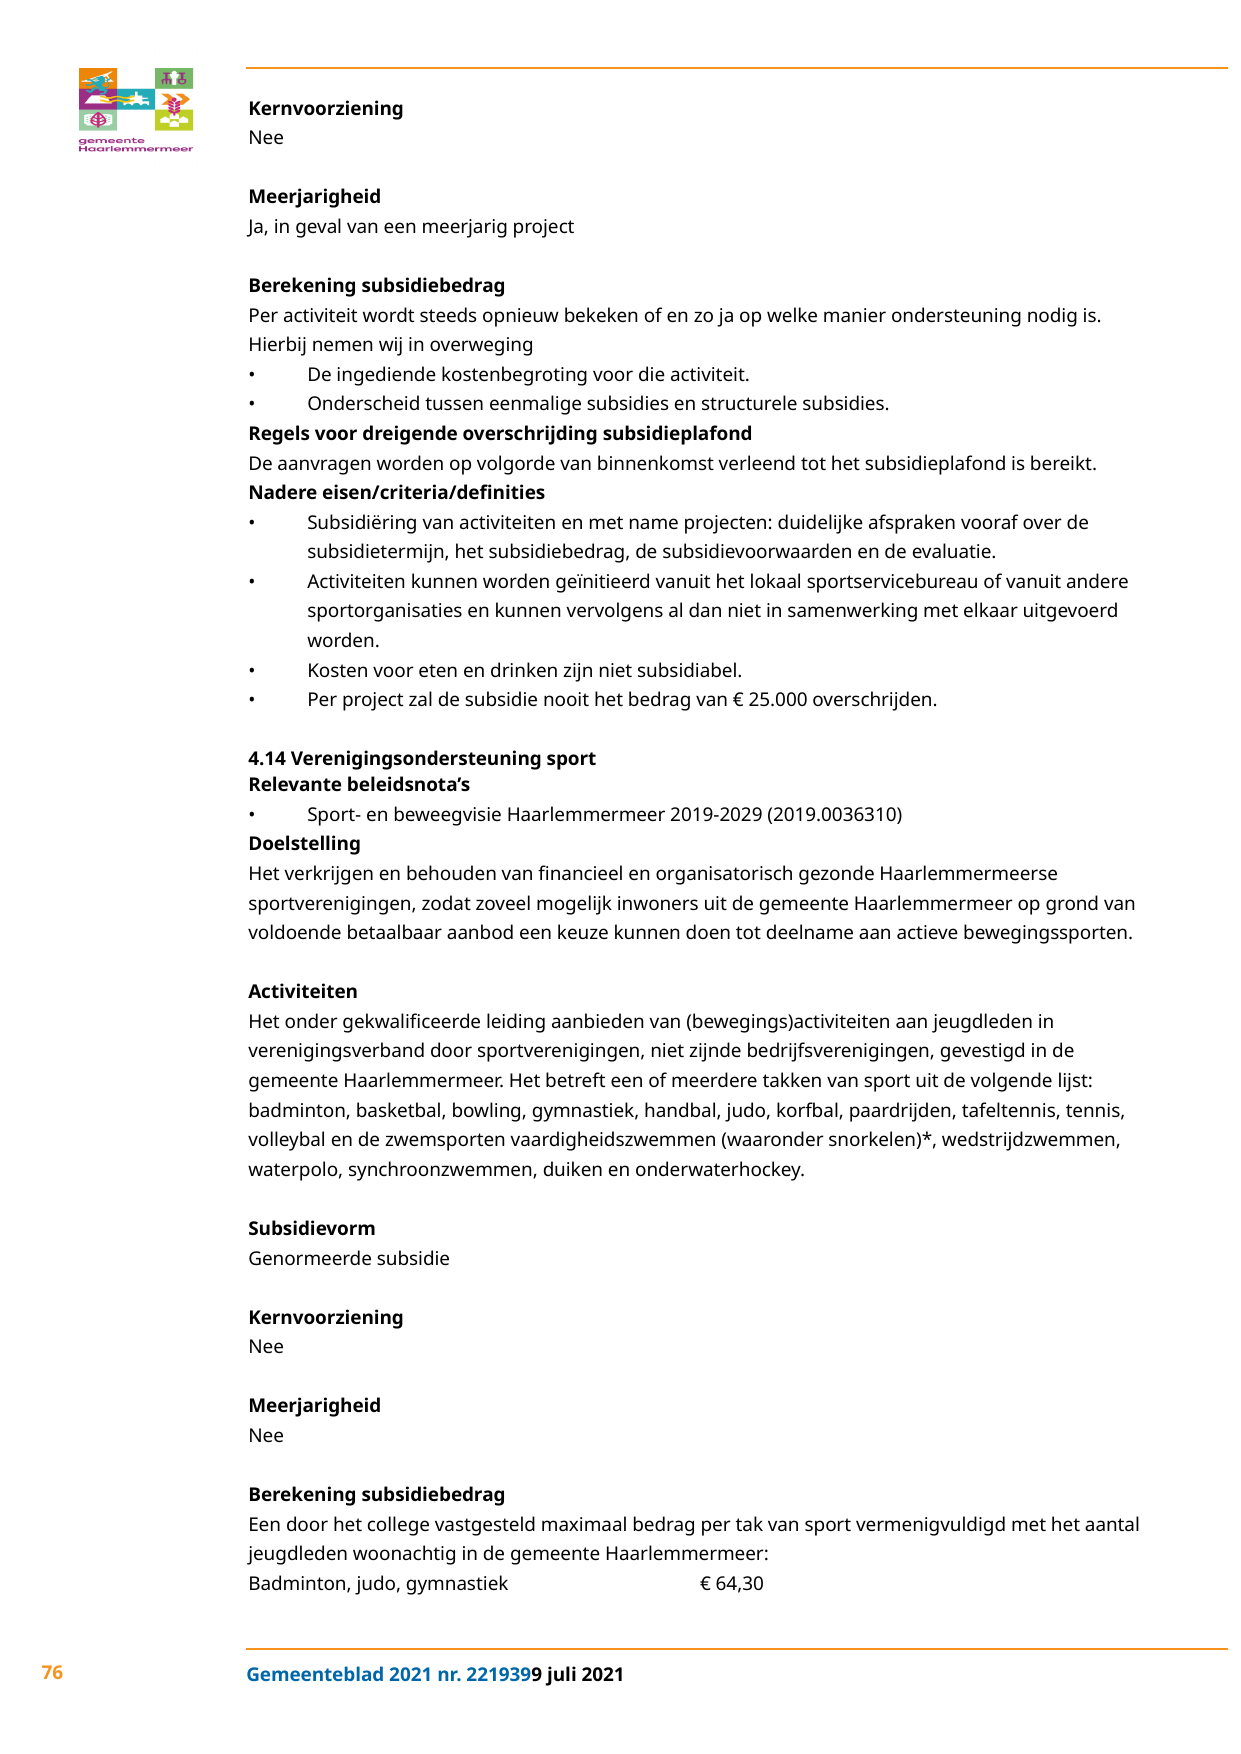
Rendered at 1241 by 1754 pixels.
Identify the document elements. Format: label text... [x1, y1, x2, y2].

list Subsidiëring van activiteiten en met name projecten: duidelijke afspraken vooraf over de subsidietermijn, het subsidiebedrag, de subsidievoorwaarden en de evaluatie. [248, 509, 1152, 564]
text Nee [248, 124, 1152, 150]
text Kernvoorziening [248, 1304, 1152, 1329]
text Berekening subsidiebedrag [248, 272, 1152, 298]
text Het onder gekwalificeerde leiding aanbieden van (bewegings)activiteiten aan jeugdleden in verenigingsverband door sportverenigingen, niet zijnde bedrijfsverenigingen, gevestigd in de gemeente Haarlemmermeer. Het betreft een of meerdere takken van sport uit de volgende lijst: badminton, basketbal, bowling, gymnastiek, handbal, judo, korfbal, paardrijden, tafeltennis, tennis, volleybal en de zwemsporten vaardigheidszwemmen (waaronder snorkelen)*, wedstrijdzwemmen, waterpolo, synchroonzwemmen, duiken en onderwaterhockey. [248, 1008, 1152, 1182]
text Subsidievorm [248, 1215, 1152, 1241]
table_header € 64,30 [700, 1570, 1152, 1596]
text De aanvragen worden op volgorde van binnenkomst verleend tot het subsidieplafond is bereikt. [248, 450, 1152, 476]
text Relevante beleidsnota’s [248, 771, 1152, 797]
text Meerjarigheid [248, 1393, 1152, 1418]
text Ja, in geval van een meerjarig project [248, 213, 1152, 239]
text Genormeerde subsidie [248, 1245, 1152, 1270]
text Activiteiten [248, 978, 1152, 1004]
text Het verkrijgen en behouden van financieel en organisatorisch gezonde Haarlemmermeerse sportverenigingen, zodat zoveel mogelijk inwoners uit de gemeente Haarlemmermeer op grond van voldoende betaalbaar aanbod een keuze kunnen doen tot deelname aan actieve bewegingssporten. [248, 860, 1152, 945]
text Nee [248, 1333, 1152, 1359]
list Activiteiten kunnen worden geïnitieerd vanuit het lokaal sportservicebureau of vanuit andere sportorganisaties en kunnen vervolgens al dan niet in samenwerking met elkaar uitgevoerd worden. [248, 568, 1152, 653]
text Een door het college vastgesteld maximaal bedrag per tak van sport vermenigvuldigd met het aantal jeugdleden woonachtig in de gemeente Haarlemmermeer: [248, 1511, 1152, 1566]
text Nadere eisen/criteria/definities [248, 479, 1152, 505]
picture [41, 47, 231, 172]
list Sport- en beweegvisie Haarlemmermeer 2019-2029 (2019.0036310) [248, 801, 1152, 827]
text Kernvoorziening [248, 95, 1152, 121]
text Regels voor dreigende overschrijding subsidieplafond [248, 420, 1152, 446]
text 4.14 Verenigingsondersteuning sport [248, 746, 1152, 771]
text Per activiteit wordt steeds opnieuw bekeken of en zo ja op welke manier ondersteuning nodig is. Hierbij nemen wij in overweging [248, 302, 1152, 357]
text Meerjarigheid [248, 183, 1152, 209]
list De ingediende kostenbegroting voor die activiteit. [248, 361, 1152, 387]
list Kosten voor eten en drinken zijn niet subsidiabel. [248, 657, 1152, 683]
text Nee [248, 1422, 1152, 1448]
text Doelstelling [248, 831, 1152, 856]
text Berekening subsidiebedrag [248, 1481, 1152, 1507]
table_header Badminton, judo, gymnastiek [248, 1570, 700, 1596]
list Per project zal de subsidie nooit het bedrag van € 25.000 overschrijden. [248, 686, 1152, 712]
list Onderscheid tussen eenmalige subsidies en structurele subsidies. [248, 391, 1152, 416]
